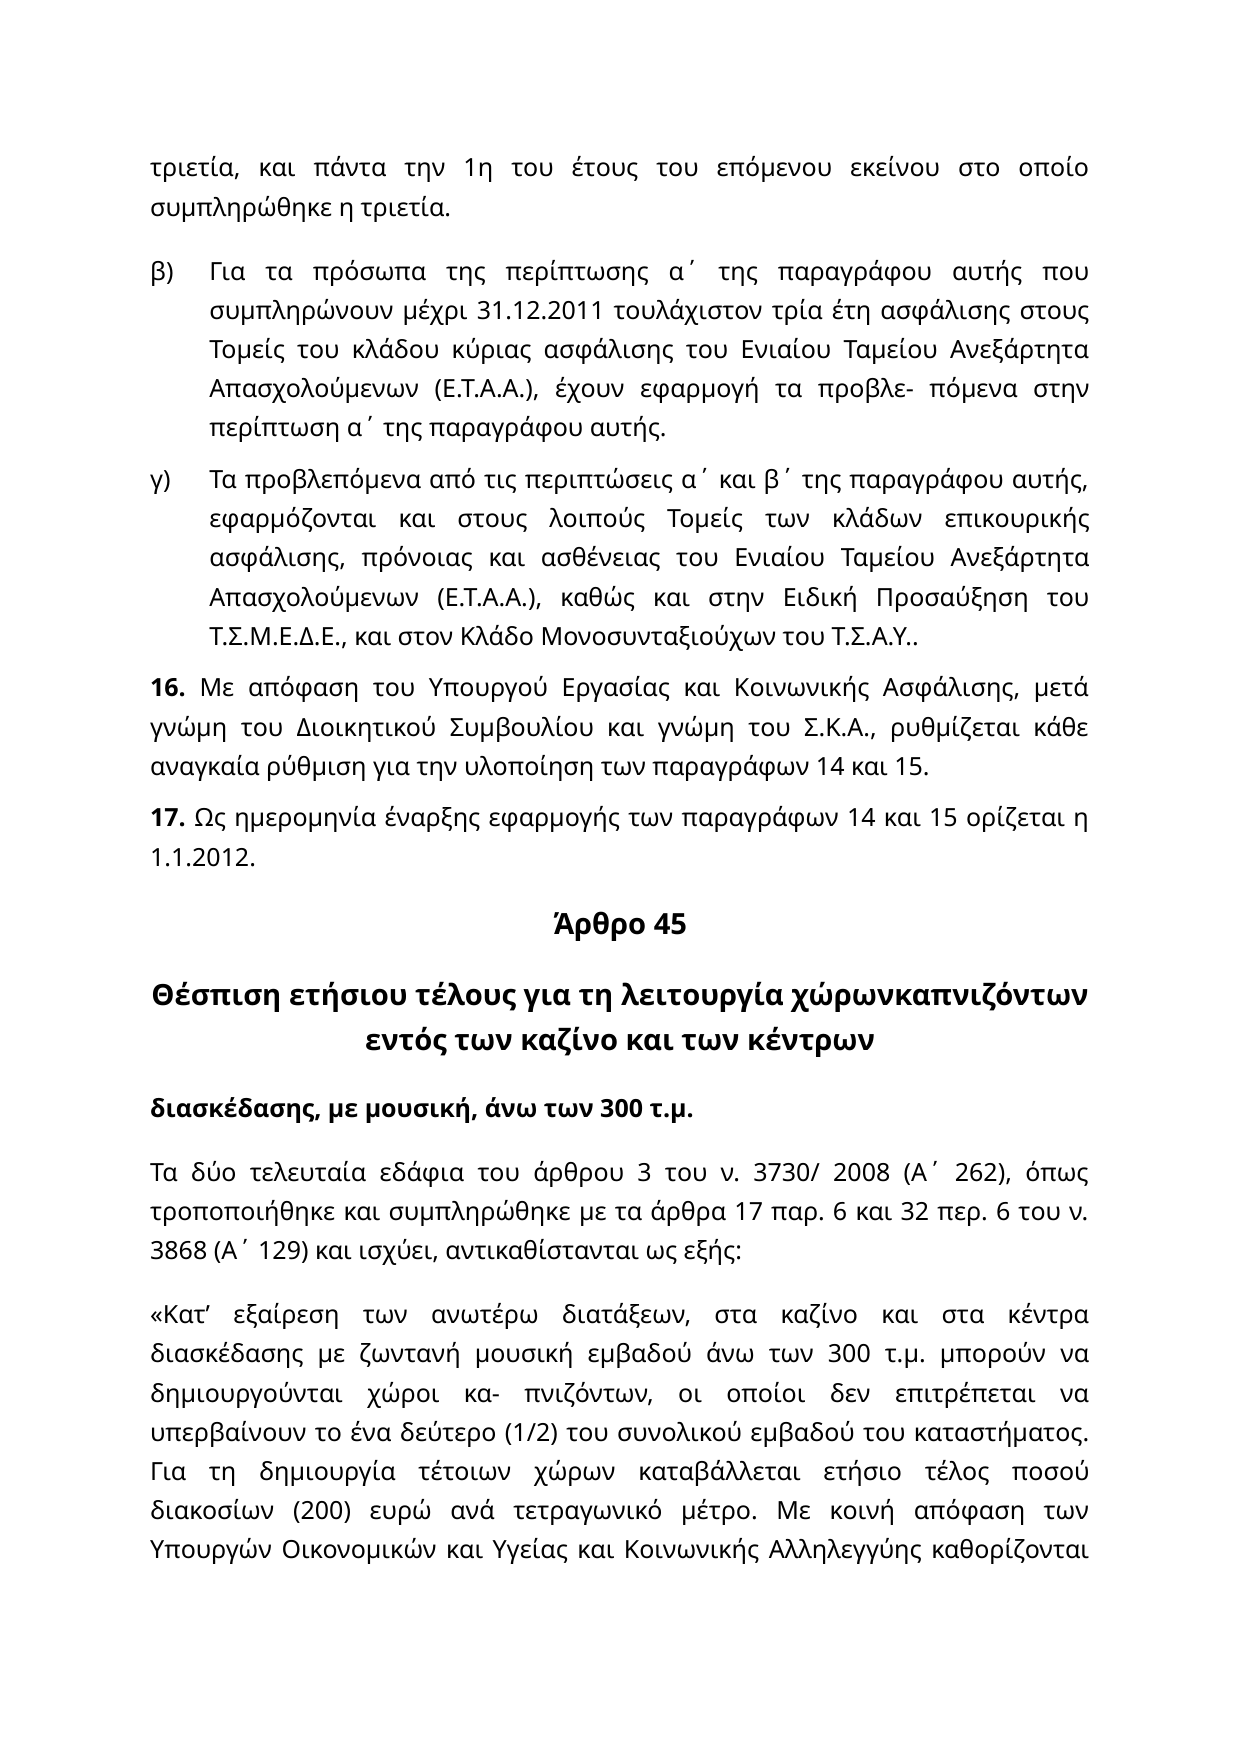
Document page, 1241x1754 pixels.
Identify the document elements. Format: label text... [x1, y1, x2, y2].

text διασκέδασης, με μουσική, άνω των 300 τ.μ. [150, 1090, 1090, 1124]
subtitle Θέσπιση ετήσιου τέλους για τη λειτουργία χώρωνκαπνιζόντων εντός των καζίνο και των κέντρων [150, 974, 1090, 1059]
subtitle Άρθρο 45 [150, 903, 1090, 943]
text τριετία, και πάντα την 1η του έτους του επόμενου εκείνου στο οποίο συμπληρώθηκε η τριετία. [150, 150, 1090, 223]
text «Κατ’ εξαίρεση των ανωτέρω διατάξεων, στα καζίνο και στα κέντρα διασκέδασης με ζωντανή μουσική εμβαδού άνω των 300 τ.μ. μπορούν να δημιουργούνται χώροι κα- πνιζόντων, οι οποίοι δεν επιτρέπεται να υπερβαίνουν το ένα δεύτερο (1/2) του συνολικού εμβαδού του καταστήματος. Για τη δημιουργία τέτοιων χώρων καταβάλλεται ετήσιο τέλος ποσού διακοσίων (200) ευρώ ανά τετραγωνικό μέτρο. Με κοινή απόφαση των Υπουργών Οικονομικών και Υγείας και Κοινωνικής Αλληλεγγύης καθορίζονται [150, 1297, 1090, 1566]
text Τα δύο τελευταία εδάφια του άρθρου 3 του ν. 3730/ 2008 (Α΄ 262), όπως τροποποιήθηκε και συμπληρώθηκε με τα άρθρα 17 παρ. 6 και 32 περ. 6 του ν. 3868 (Α΄ 129) και ισχύει, αντικαθίστανται ως εξής: [150, 1154, 1090, 1267]
text 16. Με απόφαση του Υπουργού Εργασίας και Κοινωνικής Ασφάλισης, μετά γνώμη του Διοικητικού Συμβουλίου και γνώμη του Σ.Κ.Α., ρυθμίζεται κάθε αναγκαία ρύθμιση για την υλοποίηση των παραγράφων 14 και 15. [150, 670, 1090, 782]
list γ) Τα προβλεπόμενα από τις περιπτώσεις α΄ και β΄ της παραγράφου αυτής, εφαρμόζονται και στους λοιπούς Τομείς των κλάδων επικουρικής ασφάλισης, πρόνοιας και ασθένειας του Ενιαίου Ταμείου Ανεξάρτητα Απασχολούμενων (Ε.Τ.Α.Α.), καθώς και στην Ειδική Προσαύξηση του Τ.Σ.Μ.Ε.Δ.Ε., και στον Κλάδο Μονοσυνταξιούχων του Τ.Σ.Α.Υ.. [150, 462, 1090, 652]
list β) Για τα πρόσωπα της περίπτωσης α΄ της παραγράφου αυτής που συμπληρώνουν μέχρι 31.12.2011 τουλάχιστον τρία έτη ασφάλισης στους Τομείς του κλάδου κύριας ασφάλισης του Ενιαίου Ταμείου Ανεξάρτητα Απασχολούμενων (Ε.Τ.Α.Α.), έχουν εφαρμογή τα προβλε- πόμενα στην περίπτωση α΄ της παραγράφου αυτής. [150, 253, 1090, 444]
text 17. Ως ημερομηνία έναρξης εφαρμογής των παραγράφων 14 και 15 ορίζεται η 1.1.2012. [150, 800, 1090, 873]
